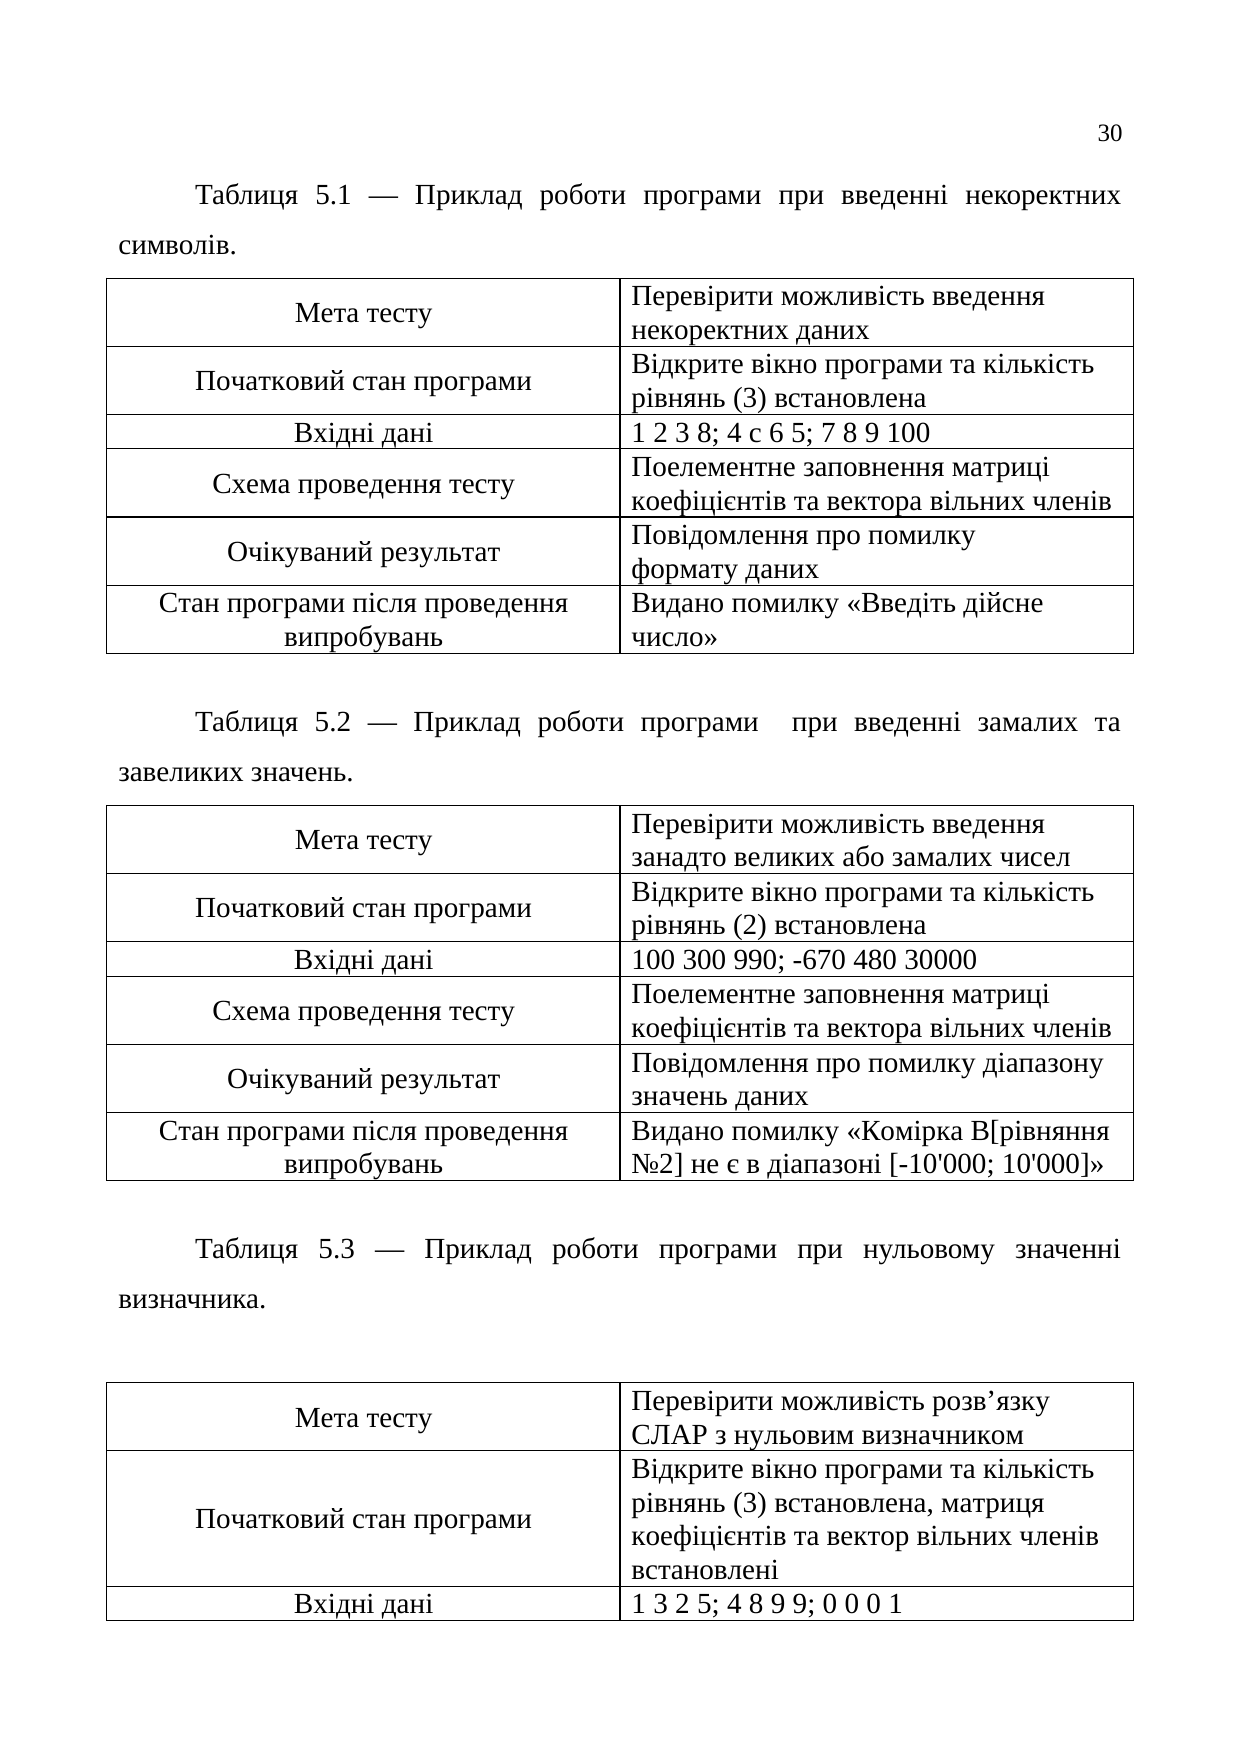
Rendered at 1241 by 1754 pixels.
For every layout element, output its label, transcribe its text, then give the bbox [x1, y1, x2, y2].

table_cell Вхідні дані [107, 1587, 619, 1620]
table_cell Повідомлення про помилку формату даних [621, 518, 1133, 584]
table_cell Початковий стан програми [107, 1451, 619, 1586]
table_cell Вхідні дані [107, 415, 619, 448]
table_cell Схема проведення тесту [107, 449, 619, 516]
table_cell Повідомлення про помилку діапазону значень даних [621, 1045, 1133, 1112]
table_cell Видано помилку «Введіть дійсне число» [621, 586, 1133, 653]
table_cell Схема проведення тесту [107, 977, 619, 1044]
table_header Мета тесту [107, 279, 619, 346]
table_cell Поелементне заповнення матриці коефіцієнтів та вектора вільних членів [621, 449, 1133, 516]
table_header Перевірити можливість розв’язку СЛАР з нульовим визначником [621, 1383, 1133, 1450]
table_cell Стан програми після проведення випробувань [107, 1113, 619, 1180]
text Таблиця 5.3 — Приклад роботи програми при нульовому значенні визначника. [118, 1231, 1122, 1315]
table_header Перевірити можливість введення занадто великих або замалих чисел [621, 806, 1133, 873]
table_cell 100 300 990; -670 480 30000 [621, 942, 1133, 976]
table_cell Стан програми після проведення випробувань [107, 586, 619, 653]
table_cell Видано помилку «Комірка B[рівняння №2] не є в діапазоні [-10'000; 10'000]» [621, 1113, 1133, 1180]
table_cell Відкрите вікно програми та кількість рівнянь (2) встановлена [621, 874, 1133, 941]
text Таблиця 5.1 — Приклад роботи програми при введенні некоректних символів. [118, 177, 1122, 261]
table_cell Очікуваний результат [107, 518, 619, 584]
table_header Мета тесту [107, 806, 619, 873]
table_cell 1 3 2 5; 4 8 9 9; 0 0 0 1 [621, 1587, 1133, 1620]
table_cell Очікуваний результат [107, 1045, 619, 1112]
table_cell Початковий стан програми [107, 874, 619, 941]
table_cell Відкрите вікно програми та кількість рівнянь (3) встановлена, матриця коефіцієнтів та вектор вільних членів встановлені [621, 1451, 1133, 1586]
table_cell Поелементне заповнення матриці коефіцієнтів та вектора вільних членів [621, 977, 1133, 1044]
table_cell Вхідні дані [107, 942, 619, 976]
table_header Мета тесту [107, 1383, 619, 1450]
table_header Перевірити можливість введення некоректних даних [621, 279, 1133, 346]
table_cell 1 2 3 8; 4 c 6 5; 7 8 9 100 [621, 415, 1133, 448]
table_cell Відкрите вікно програми та кількість рівнянь (3) встановлена [621, 347, 1133, 414]
table_cell Початковий стан програми [107, 347, 619, 414]
text Таблиця 5.2 — Приклад роботи програми при введенні замалих та завеликих значень. [118, 704, 1122, 788]
